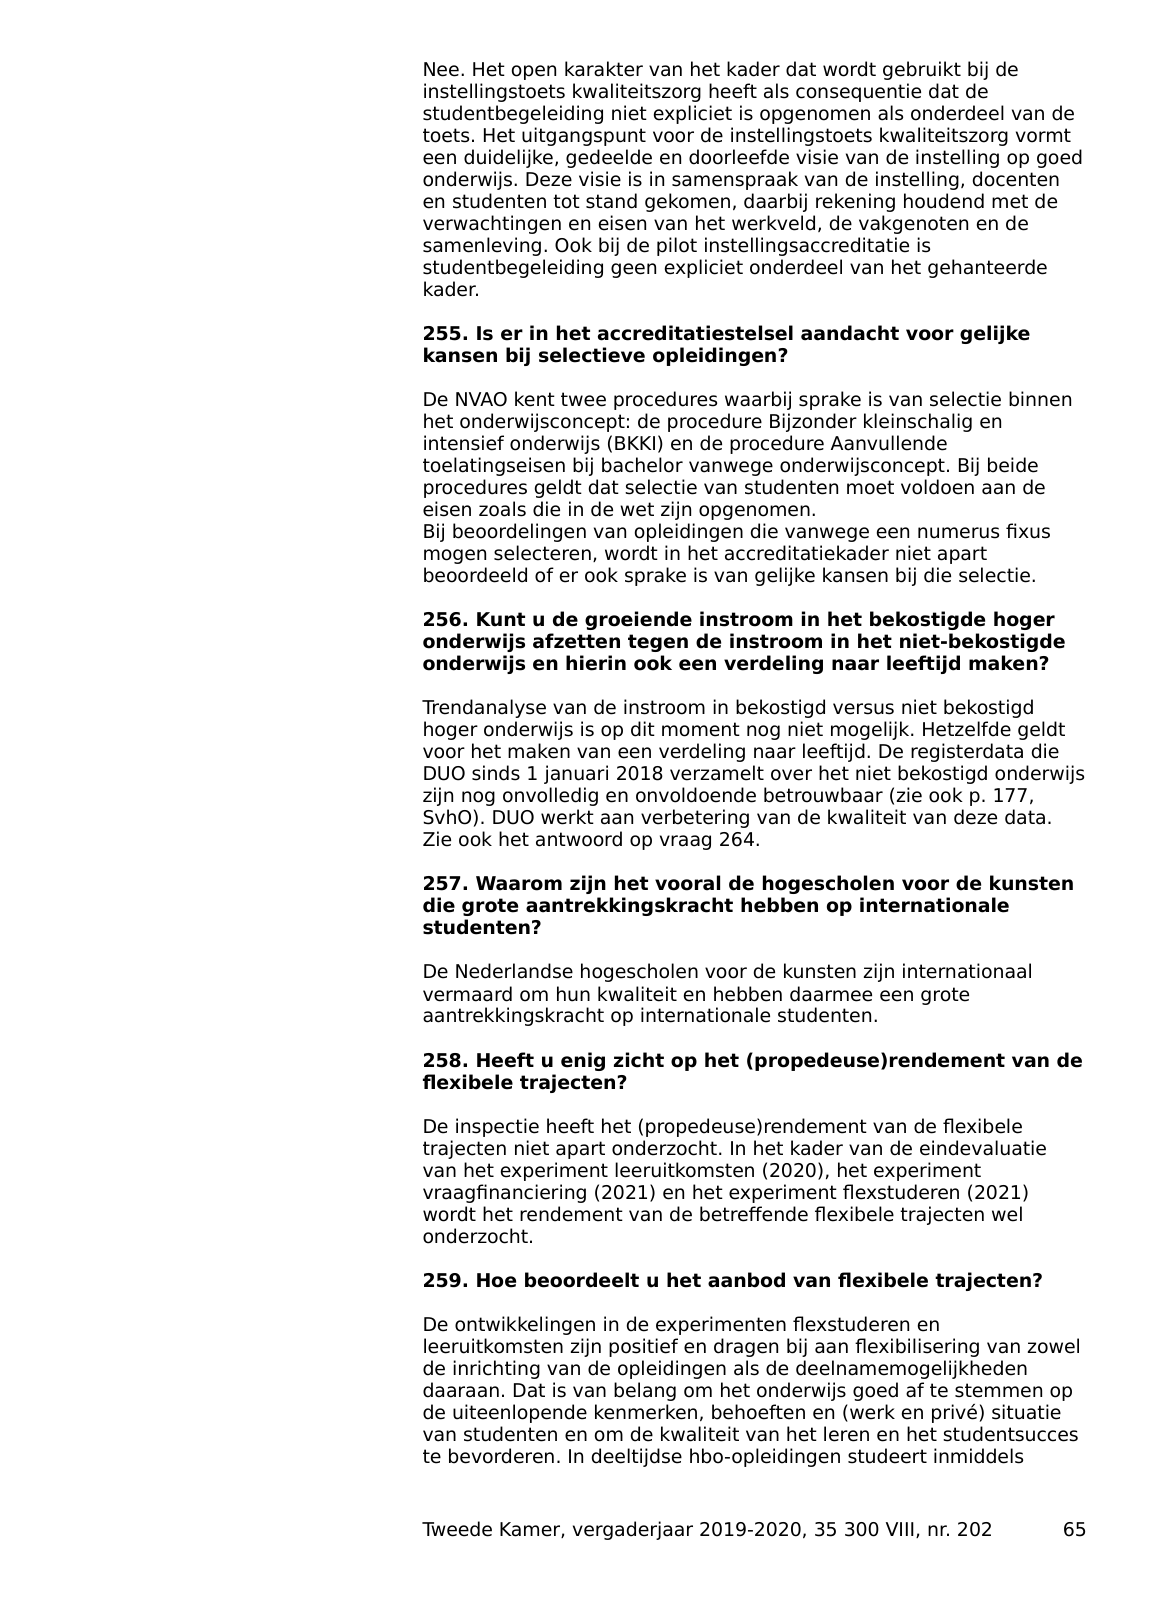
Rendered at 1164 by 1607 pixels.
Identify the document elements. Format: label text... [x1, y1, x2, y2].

text Bij beoordelingen van opleidingen die vanwege een numerus fixus mogen selecteren, wordt in het accreditatiekader niet apart beoordeeld of er ook sprake is van gelijke kansen bij die selectie. [422, 521, 1087, 587]
text 258. Heeft u enig zicht op het (propedeuse)rendement van de flexibele trajecten? [422, 1049, 1087, 1093]
text De ontwikkelingen in de experimenten flexstuderen en leeruitkomsten zijn positief en dragen bij aan flexibilisering van zowel de inrichting van de opleidingen als de deelnamemogelijkheden daaraan. Dat is van belang om het onderwijs goed af te stemmen op de uiteenlopende kenmerken, behoeften en (werk en privé) situatie van studenten en om de kwaliteit van het leren en het studentsucces te bevorderen. In deeltijdse hbo-opleidingen studeert inmiddels [422, 1314, 1087, 1468]
text Nee. Het open karakter van het kader dat wordt gebruikt bij de instellingstoets kwaliteitszorg heeft als consequentie dat de studentbegeleiding niet expliciet is opgenomen als onderdeel van de toets. Het uitgangspunt voor de instellingstoets kwaliteitszorg vormt een duidelijke, gedeelde en doorleefde visie van de instelling op goed onderwijs. Deze visie is in samenspraak van de instelling, docenten en studenten tot stand gekomen, daarbij rekening houdend met de verwachtingen en eisen van het werkveld, de vakgenoten en de samenleving. Ook bij de pilot instellingsaccreditatie is studentbegeleiding geen expliciet onderdeel van het gehanteerde kader. [422, 59, 1087, 301]
text De inspectie heeft het (propedeuse)rendement van de flexibele trajecten niet apart onderzocht. In het kader van de eindevaluatie van het experiment leeruitkomsten (2020), het experiment vraagfinanciering (2021) en het experiment flexstuderen (2021) wordt het rendement van de betreffende flexibele trajecten wel onderzocht. [422, 1116, 1087, 1248]
text Trendanalyse van de instroom in bekostigd versus niet bekostigd hoger onderwijs is op dit moment nog niet mogelijk. Hetzelfde geldt voor het maken van een verdeling naar leeftijd. De registerdata die DUO sinds 1 januari 2018 verzamelt over het niet bekostigd onderwijs zijn nog onvolledig en onvoldoende betrouwbaar (zie ook p. 177, SvhO). DUO werkt aan verbetering van de kwaliteit van deze data. Zie ook het antwoord op vraag 264. [422, 697, 1087, 851]
text De NVAO kent twee procedures waarbij sprake is van selectie binnen het onderwijsconcept: de procedure Bijzonder kleinschalig en intensief onderwijs (BKKI) en de procedure Aanvullende toelatingseisen bij bachelor vanwege onderwijsconcept. Bij beide procedures geldt dat selectie van studenten moet voldoen aan de eisen zoals die in de wet zijn opgenomen. [422, 389, 1087, 521]
text De Nederlandse hogescholen voor de kunsten zijn internationaal vermaard om hun kwaliteit en hebben daarmee een grote aantrekkingskracht op internationale studenten. [422, 961, 1087, 1027]
text 259. Hoe beoordeelt u het aanbod van flexibele trajecten? [422, 1270, 1087, 1292]
text 257. Waarom zijn het vooral de hogescholen voor de kunsten die grote aantrekkingskracht hebben op internationale studenten? [422, 873, 1087, 939]
text 255. Is er in het accreditatiestelsel aandacht voor gelijke kansen bij selectieve opleidingen? [422, 323, 1087, 367]
text 256. Kunt u de groeiende instroom in het bekostigde hoger onderwijs afzetten tegen de instroom in het niet-bekostigde onderwijs en hierin ook een verdeling naar leeftijd maken? [422, 609, 1087, 675]
